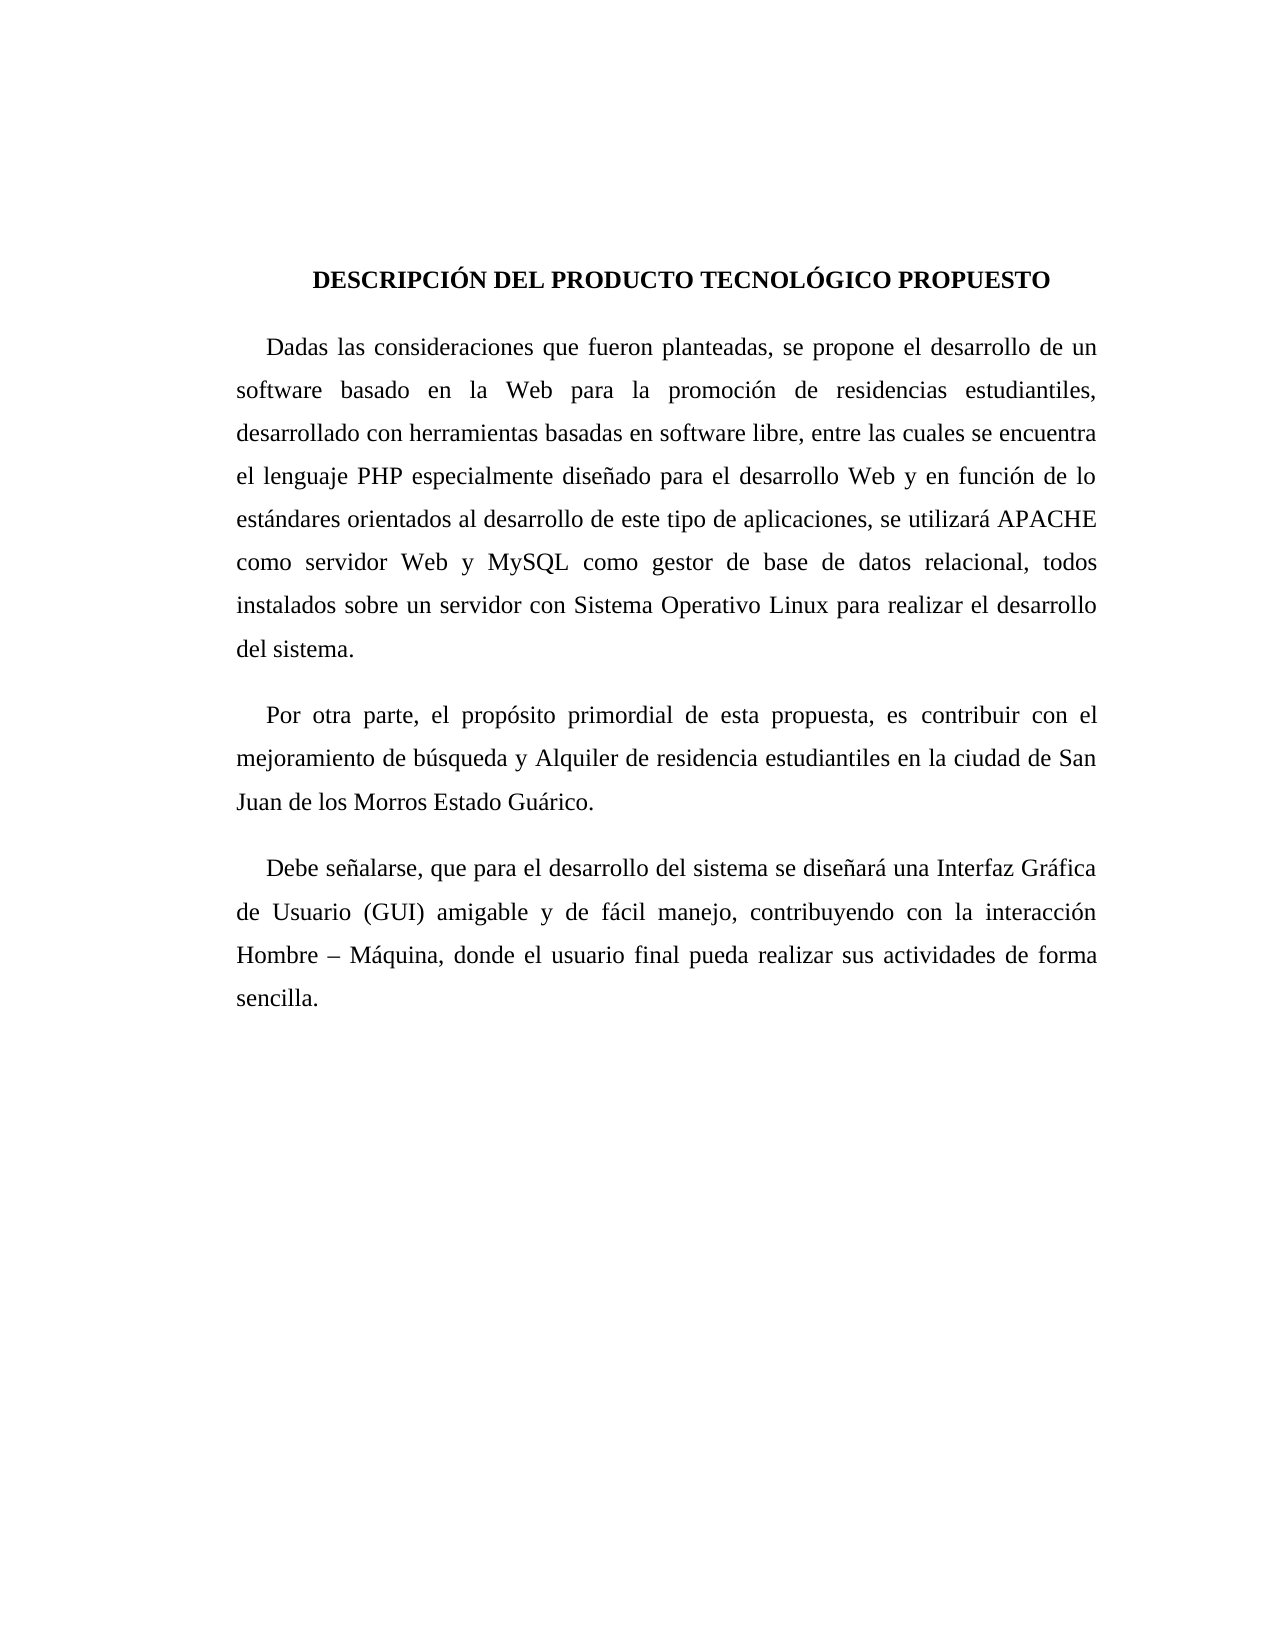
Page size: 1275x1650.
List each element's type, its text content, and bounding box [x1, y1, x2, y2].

text Dadas las consideraciones que fueron planteadas, se propone el desarrollo de un software basado en la Web para la promoción de residencias estudiantiles, desarrollado con herramientas basadas en software libre, entre las cuales se encuentra el lenguaje PHP especialmente diseñado para el desarrollo Web y en función de lo estándares orientados al desarrollo de este tipo de aplicaciones, se utilizará APACHE como servidor Web y MySQL como gestor de base de datos relacional, todos instalados sobre un servidor con Sistema Operativo Linux para realizar el desarrollo del sistema. [236, 332, 1098, 662]
text Debe señalarse, que para el desarrollo del sistema se diseñará una Interfaz Gráfica de Usuario (GUI) amigable y de fácil manejo, contribuyendo con la interacción Hombre – Máquina, donde el usuario final pueda realizar sus actividades de forma sencilla. [236, 853, 1098, 1012]
text Descripción Del Producto Tecnológico Propuesto [236, 265, 1098, 294]
text Por otra parte, el propósito primordial de esta propuesta, es contribuir con el mejoramiento de búsqueda y Alquiler de residencia estudiantiles en la ciudad de San Juan de los Morros Estado Guárico. [236, 700, 1098, 815]
